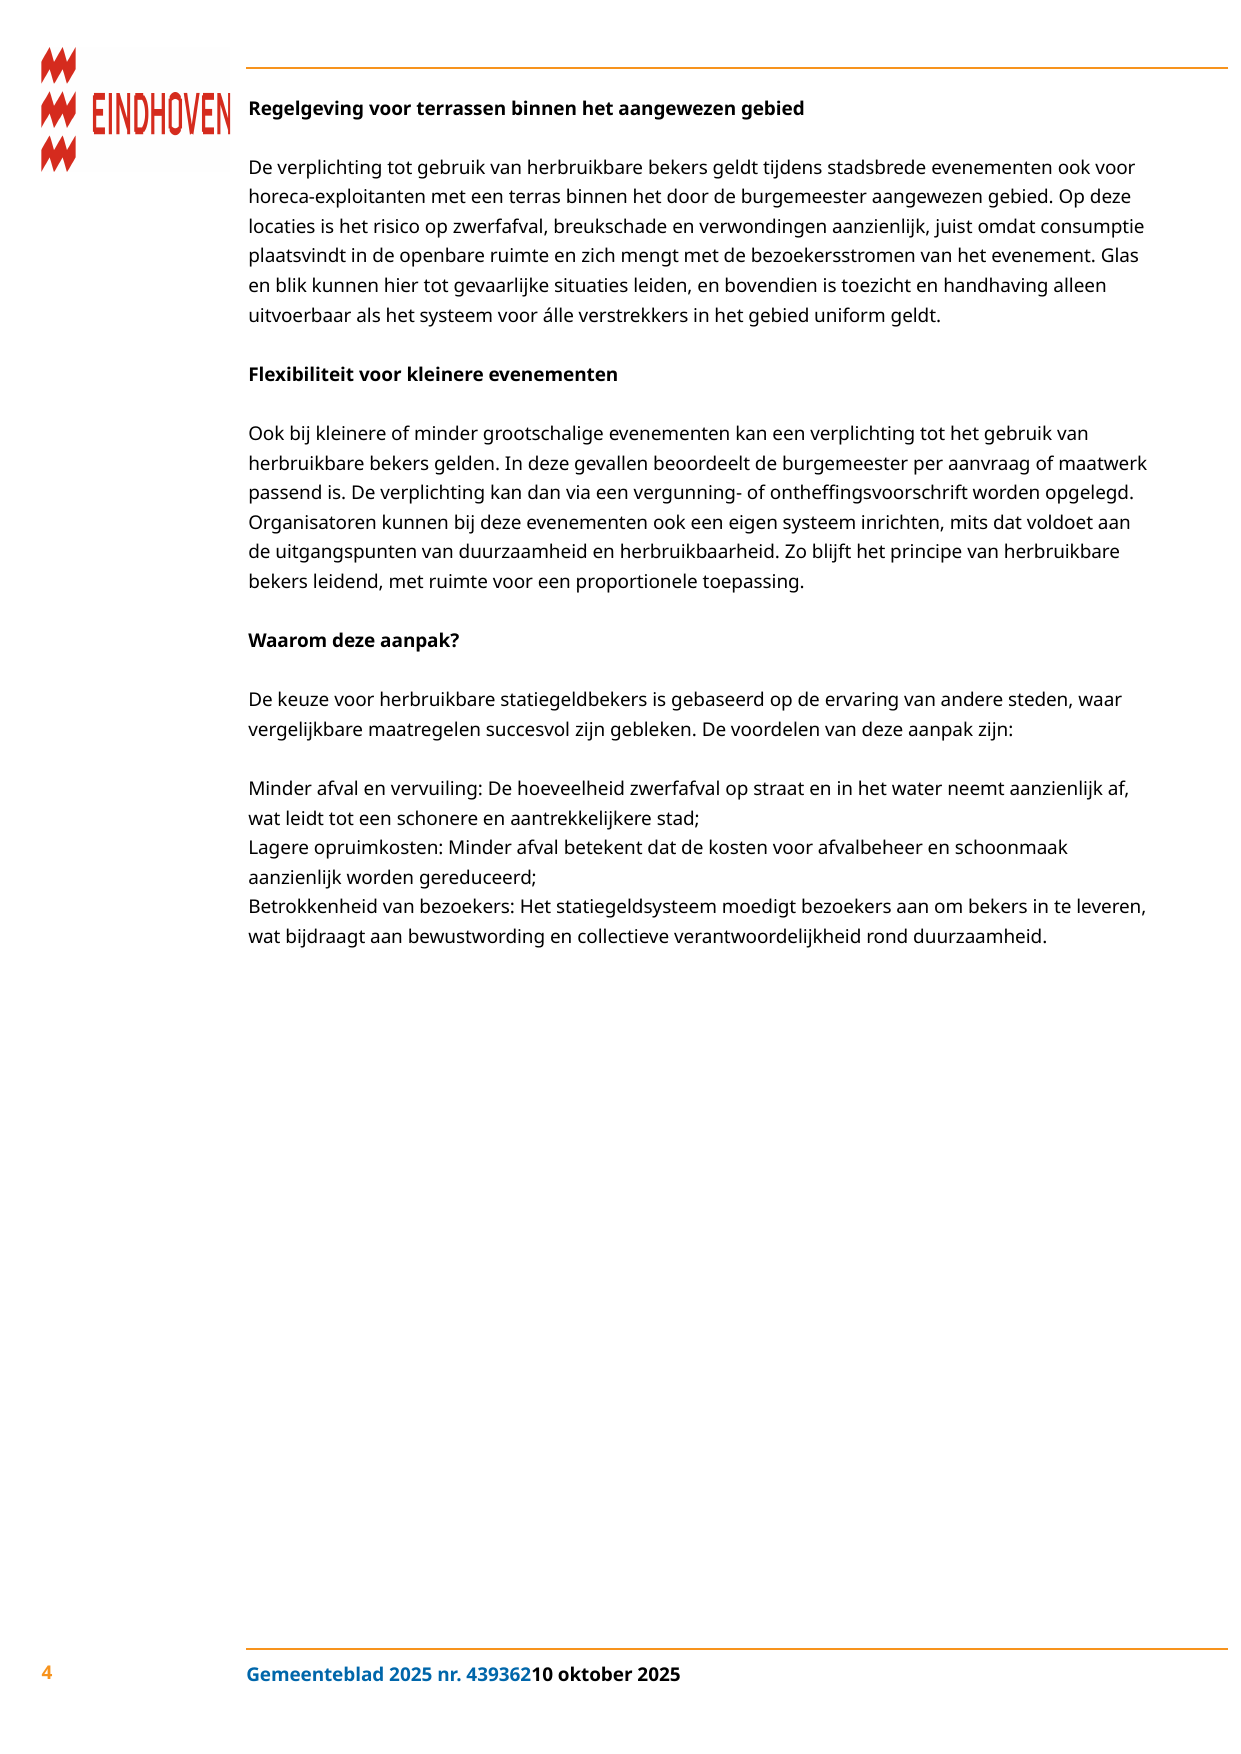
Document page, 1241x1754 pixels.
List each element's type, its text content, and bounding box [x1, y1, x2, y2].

text Minder afval en vervuiling: De hoeveelheid zwerfafval op straat en in het water neemt aanzienlijk af, wat leidt tot een schonere en aantrekkelijkere stad; [248, 775, 1152, 831]
text Flexibiliteit voor kleinere evenementen [248, 361, 1152, 387]
text De keuze voor herbruikbare statiegeldbekers is gebaseerd op de ervaring van andere steden, waar vergelijkbare maatregelen succesvol zijn gebleken. De voordelen van deze aanpak zijn: [248, 686, 1152, 742]
text Organisatoren kunnen bij deze evenementen ook een eigen systeem inrichten, mits dat voldoet aan de uitgangspunten van duurzaamheid en herbruikbaarheid. Zo blijft het principe van herbruikbare bekers leidend, met ruimte voor een proportionele toepassing. [248, 509, 1152, 594]
picture [41, 47, 231, 172]
text Waarom deze aanpak? [248, 627, 1152, 653]
text De verplichting tot gebruik van herbruikbare bekers geldt tijdens stadsbrede evenementen ook voor horeca-exploitanten met een terras binnen het door de burgemeester aangewezen gebied. Op deze locaties is het risico op zwerfafval, breukschade en verwondingen aanzienlijk, juist omdat consumptie plaatsvindt in de openbare ruimte en zich mengt met de bezoekersstromen van het evenement. Glas en blik kunnen hier tot gevaarlijke situaties leiden, en bovendien is toezicht en handhaving alleen uitvoerbaar als het systeem voor álle verstrekkers in het gebied uniform geldt. [248, 154, 1152, 328]
text Lagere opruimkosten: Minder afval betekent dat de kosten voor afvalbeheer en schoonmaak aanzienlijk worden gereduceerd; [248, 834, 1152, 890]
text Regelgeving voor terrassen binnen het aangewezen gebied [248, 95, 1152, 121]
text Ook bij kleinere of minder grootschalige evenementen kan een verplichting tot het gebruik van herbruikbare bekers gelden. In deze gevallen beoordeelt de burgemeester per aanvraag of maatwerk passend is. De verplichting kan dan via een vergunning- of ontheffingsvoorschrift worden opgelegd. [248, 420, 1152, 505]
text Betrokkenheid van bezoekers: Het statiegeldsysteem moedigt bezoekers aan om bekers in te leveren, wat bijdraagt aan bewustwording en collectieve verantwoordelijkheid rond duurzaamheid. [248, 893, 1152, 949]
